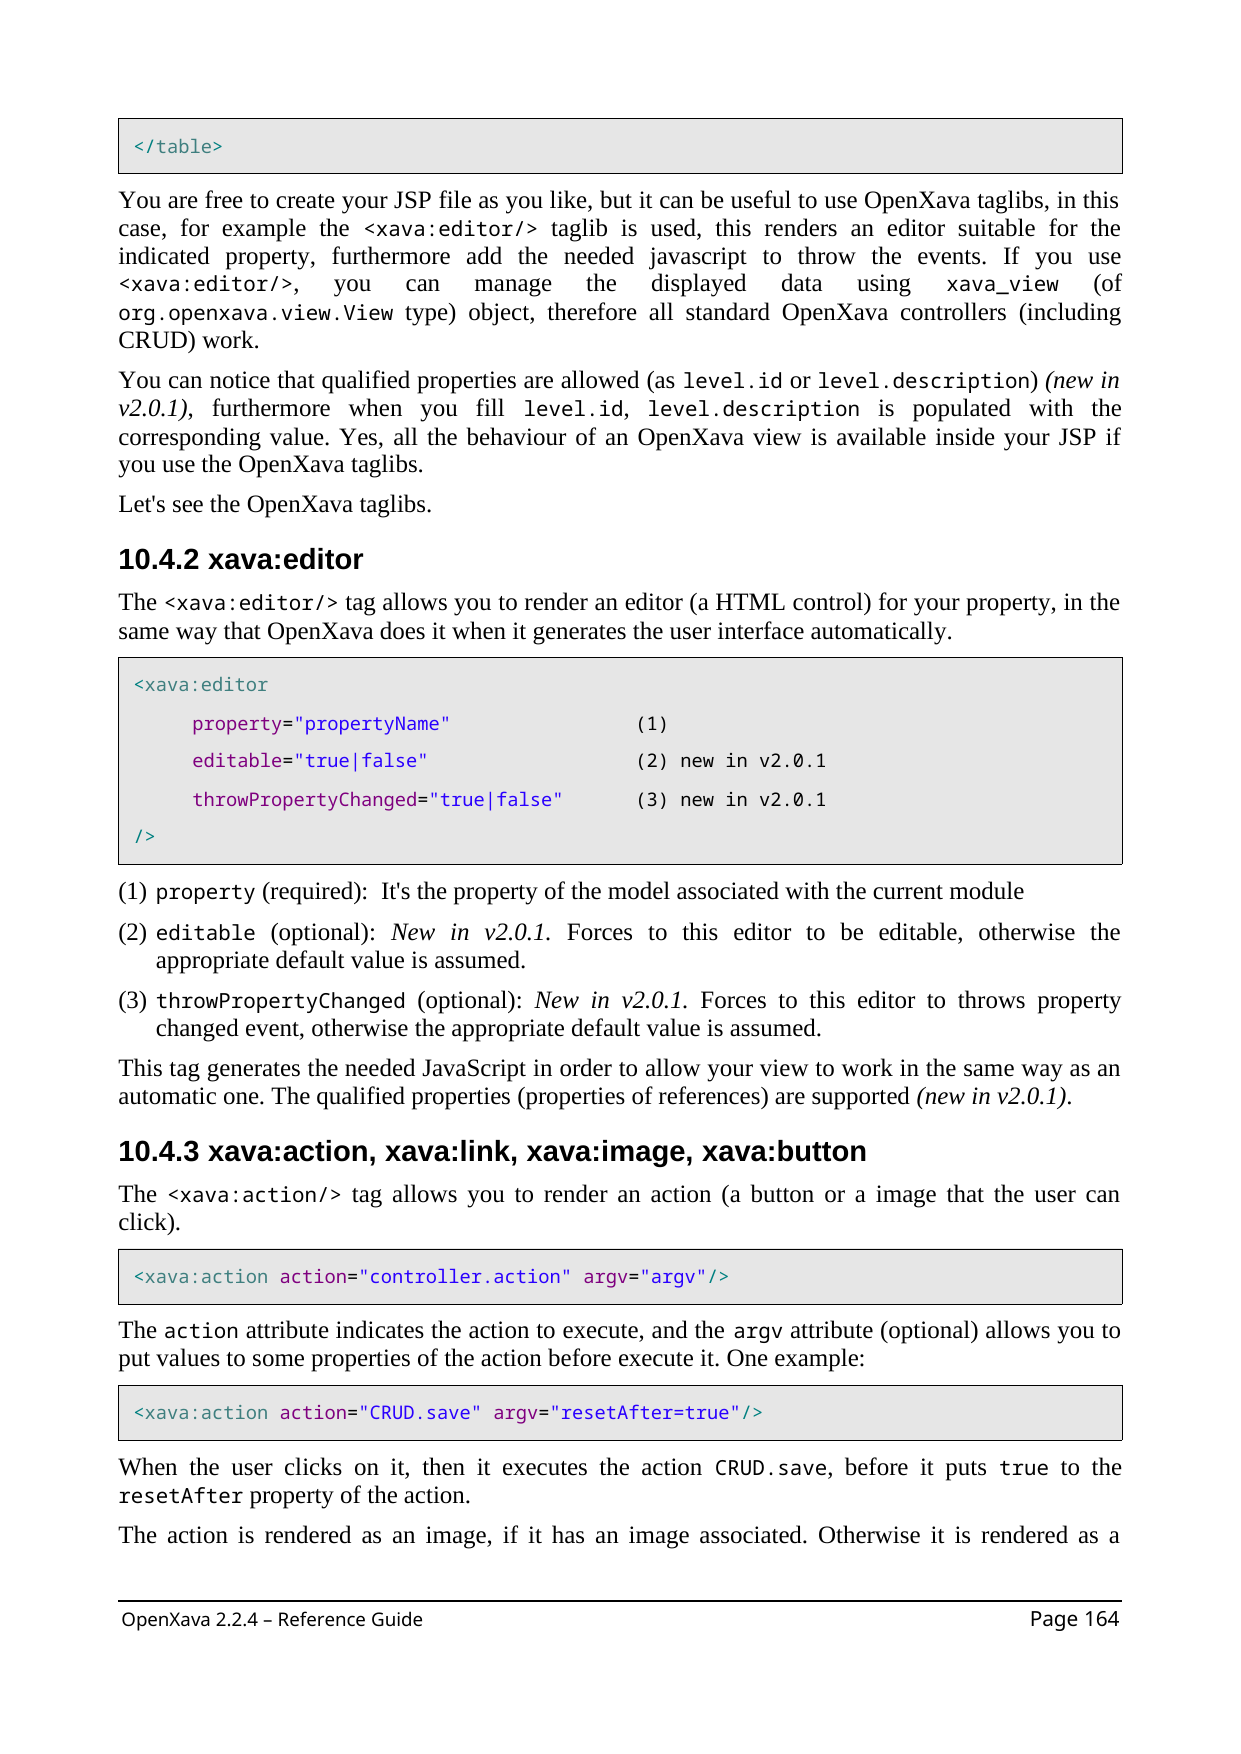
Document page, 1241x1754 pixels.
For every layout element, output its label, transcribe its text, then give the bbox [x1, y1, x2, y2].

text <xava:editor [119, 658, 1122, 695]
text The action attribute indicates the action to execute, and the argv attribute (optional) allows you to put values to some properties of the action before execute it. One example: [118, 1316, 1122, 1372]
text You can notice that qualified properties are allowed (as level.id or level.description) (new in v2.0.1), furthermore when you fill level.id, level.description is populated with the corresponding value. Yes, all the behaviour of an OpenXava view is available inside your JSP if you use the OpenXava taglibs. [118, 366, 1122, 478]
text editable="true|false" (2) new in v2.0.1 [119, 733, 1122, 771]
text This tag generates the needed JavaScript in order to allow your view to work in the same way as an automatic one. The qualified properties (properties of references) are supported (new in v2.0.1). [118, 1054, 1122, 1110]
text </table> [119, 119, 1122, 173]
text The <xava:action/> tag allows you to render an action (a button or a image that the user can click). [118, 1180, 1122, 1236]
list property (required): It's the property of the model associated with the current module [118, 877, 1122, 905]
text /> [119, 809, 1122, 864]
text The action is rendered as an image, if it has an image associated. Otherwise it is rendered as a [118, 1522, 1122, 1549]
subtitle xava:editor [118, 543, 1122, 576]
text Let's see the OpenXava taglibs. [118, 491, 1122, 518]
text When the user clicks on it, then it executes the action CRUD.save, before it puts true to the resetAfter property of the action. [118, 1453, 1122, 1509]
subtitle xava:action, xava:link, xava:image, xava:button [118, 1135, 1122, 1168]
text throwPropertyChanged="true|false" (3) new in v2.0.1 [119, 771, 1122, 809]
text property="propertyName" (1) [119, 695, 1122, 733]
text <xava:action action="controller.action" argv="argv"/> [119, 1250, 1122, 1304]
list throwPropertyChanged (optional): New in v2.0.1. Forces to this editor to throws property changed event, otherwise the appropriate default value is assumed. [118, 986, 1122, 1042]
text <xava:action action="CRUD.save" argv="resetAfter=true"/> [119, 1386, 1122, 1440]
text You are free to create your JSP file as you like, but it can be useful to use OpenXava taglibs, in this case, for example the <xava:editor/> taglib is used, this renders an editor suitable for the indicated property, furthermore add the needed javascript to throw the events. If you use <xava:editor/>, you can manage the displayed data using xava_view (of org.openxava.view.View type) object, therefore all standard OpenXava controllers (including CRUD) work. [118, 186, 1122, 354]
text The <xava:editor/> tag allows you to render an editor (a HTML control) for your property, in the same way that OpenXava does it when it generates the user interface automatically. [118, 588, 1122, 644]
list editable (optional): New in v2.0.1. Forces to this editor to be editable, otherwise the appropriate default value is assumed. [118, 918, 1122, 973]
